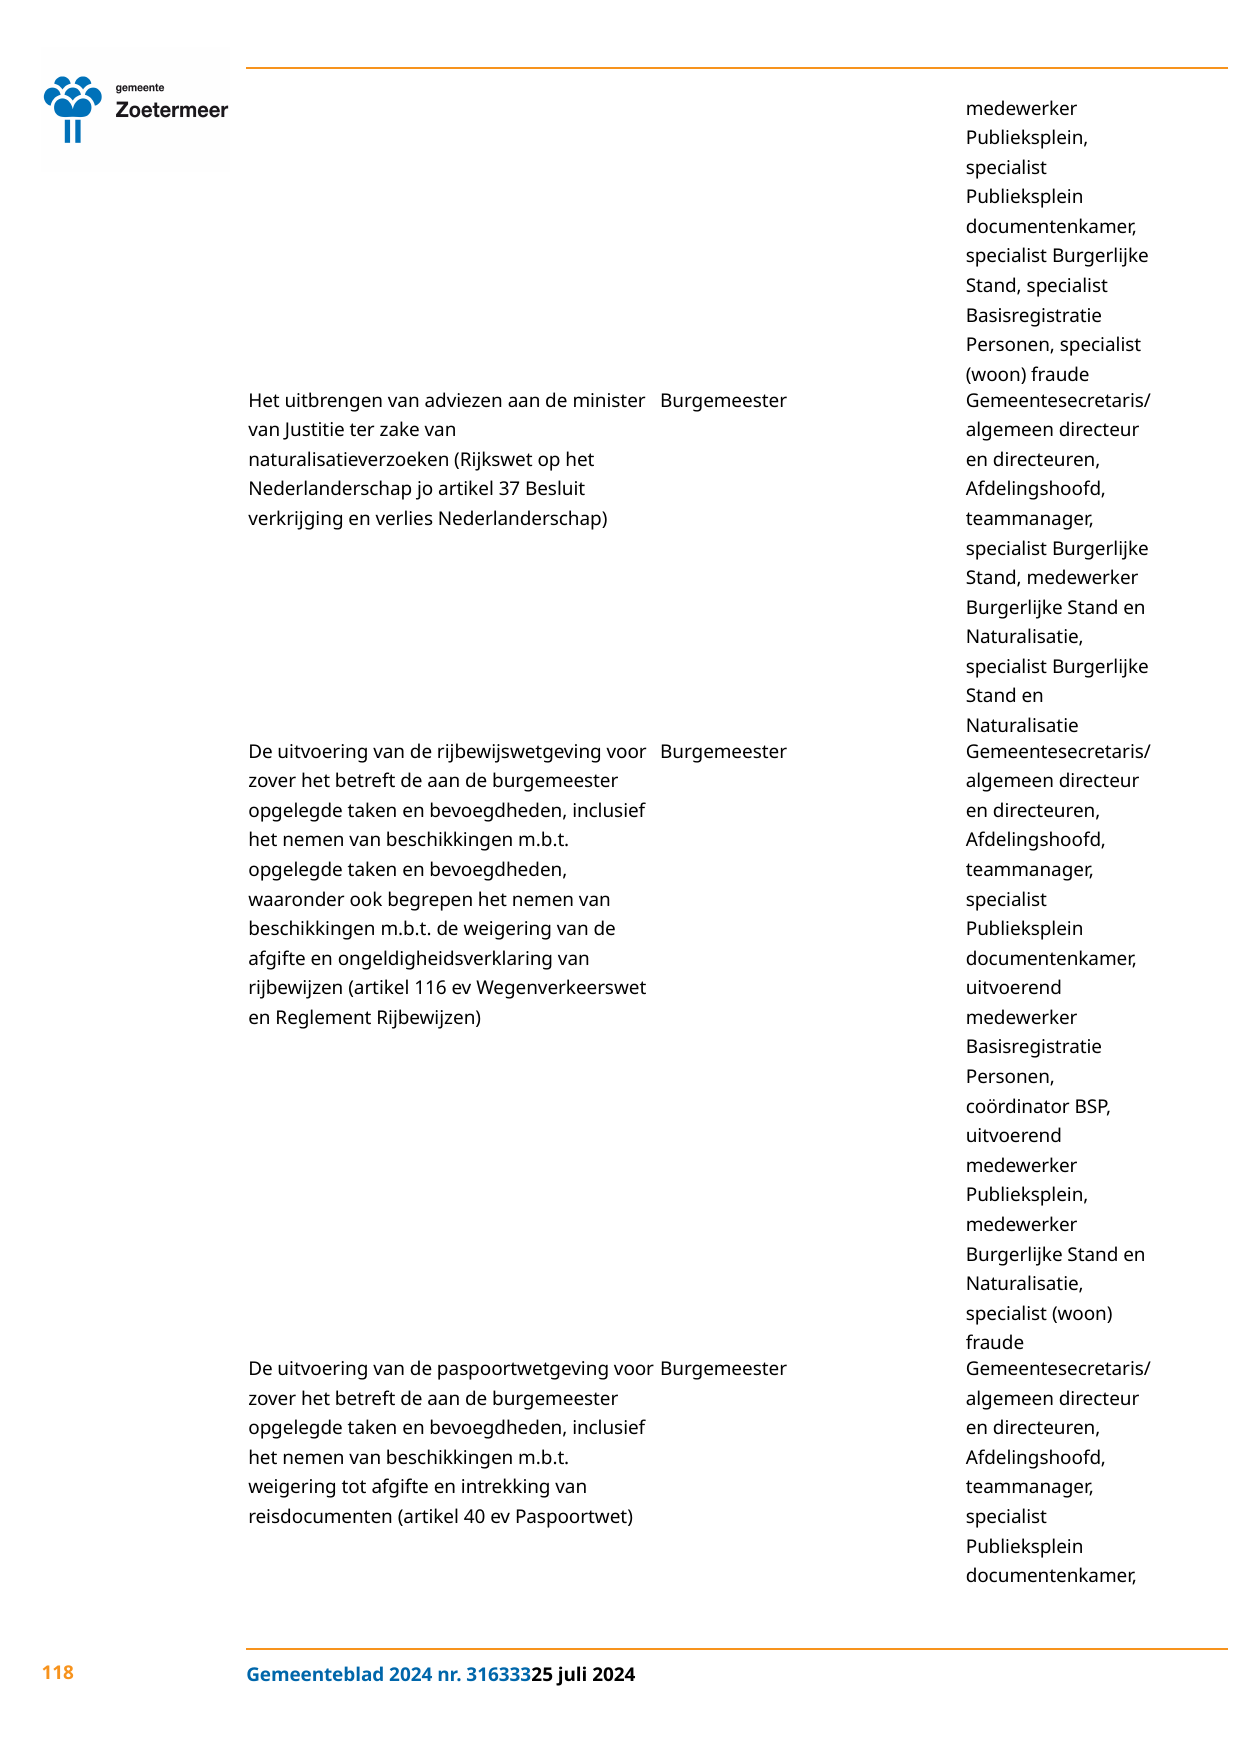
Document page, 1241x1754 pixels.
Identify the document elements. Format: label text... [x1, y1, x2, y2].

table_cell Gemeentesecretaris/ algemeen directeur en directeuren, Afdelingshoofd, teammanager, specialist Burgerlijke Stand, medewerker Burgerlijke Stand en Naturalisatie, specialist Burgerlijke Stand en Naturalisatie [966, 387, 1152, 738]
table_cell Burgemeester [660, 738, 813, 1355]
table_cell Het uitbrengen van adviezen aan de minister van Justitie ter zake van naturalisatieverzoeken (Rijkswet op het Nederlanderschap jo artikel 37 Besluit verkrijging en verlies Nederlanderschap) [248, 387, 660, 738]
table_cell [813, 387, 966, 738]
table_cell De uitvoering van de paspoortwetgeving voor zover het betreft de aan de burgemeester opgelegde taken en bevoegdheden, inclusief het nemen van beschikkingen m.b.t. weigering tot afgifte en intrekking van reisdocumenten (artikel 40 ev Paspoortwet) [248, 1355, 660, 1588]
table_cell [813, 738, 966, 1355]
table_cell [660, 95, 813, 387]
table_cell [813, 1355, 966, 1588]
table_cell Burgemeester [660, 387, 813, 738]
table_cell Burgemeester [660, 1355, 813, 1588]
table_cell De uitvoering van de rijbewijswetgeving voor zover het betreft de aan de burgemeester opgelegde taken en bevoegdheden, inclusief het nemen van beschikkingen m.b.t. opgelegde taken en bevoegdheden, waaronder ook begrepen het nemen van beschikkingen m.b.t. de weigering van de afgifte en ongeldigheidsverklaring van rijbewijzen (artikel 116 ev Wegenverkeerswet en Reglement Rijbewijzen) [248, 738, 660, 1355]
table_cell [248, 95, 660, 387]
table_cell Gemeentesecretaris/ algemeen directeur en directeuren, Afdelingshoofd, teammanager, specialist Publieksplein documentenkamer, [966, 1355, 1152, 1588]
table_cell [813, 95, 966, 387]
table_cell medewerker Publieksplein, specialist Publieksplein documentenkamer, specialist Burgerlijke Stand, specialist Basisregistratie Personen, specialist (woon) fraude [966, 95, 1152, 387]
picture [41, 47, 231, 172]
table_cell Gemeentesecretaris/ algemeen directeur en directeuren, Afdelingshoofd, teammanager, specialist Publieksplein documentenkamer, uitvoerend medewerker Basisregistratie Personen, coördinator BSP, uitvoerend medewerker Publieksplein, medewerker Burgerlijke Stand en Naturalisatie, specialist (woon) fraude [966, 738, 1152, 1355]
